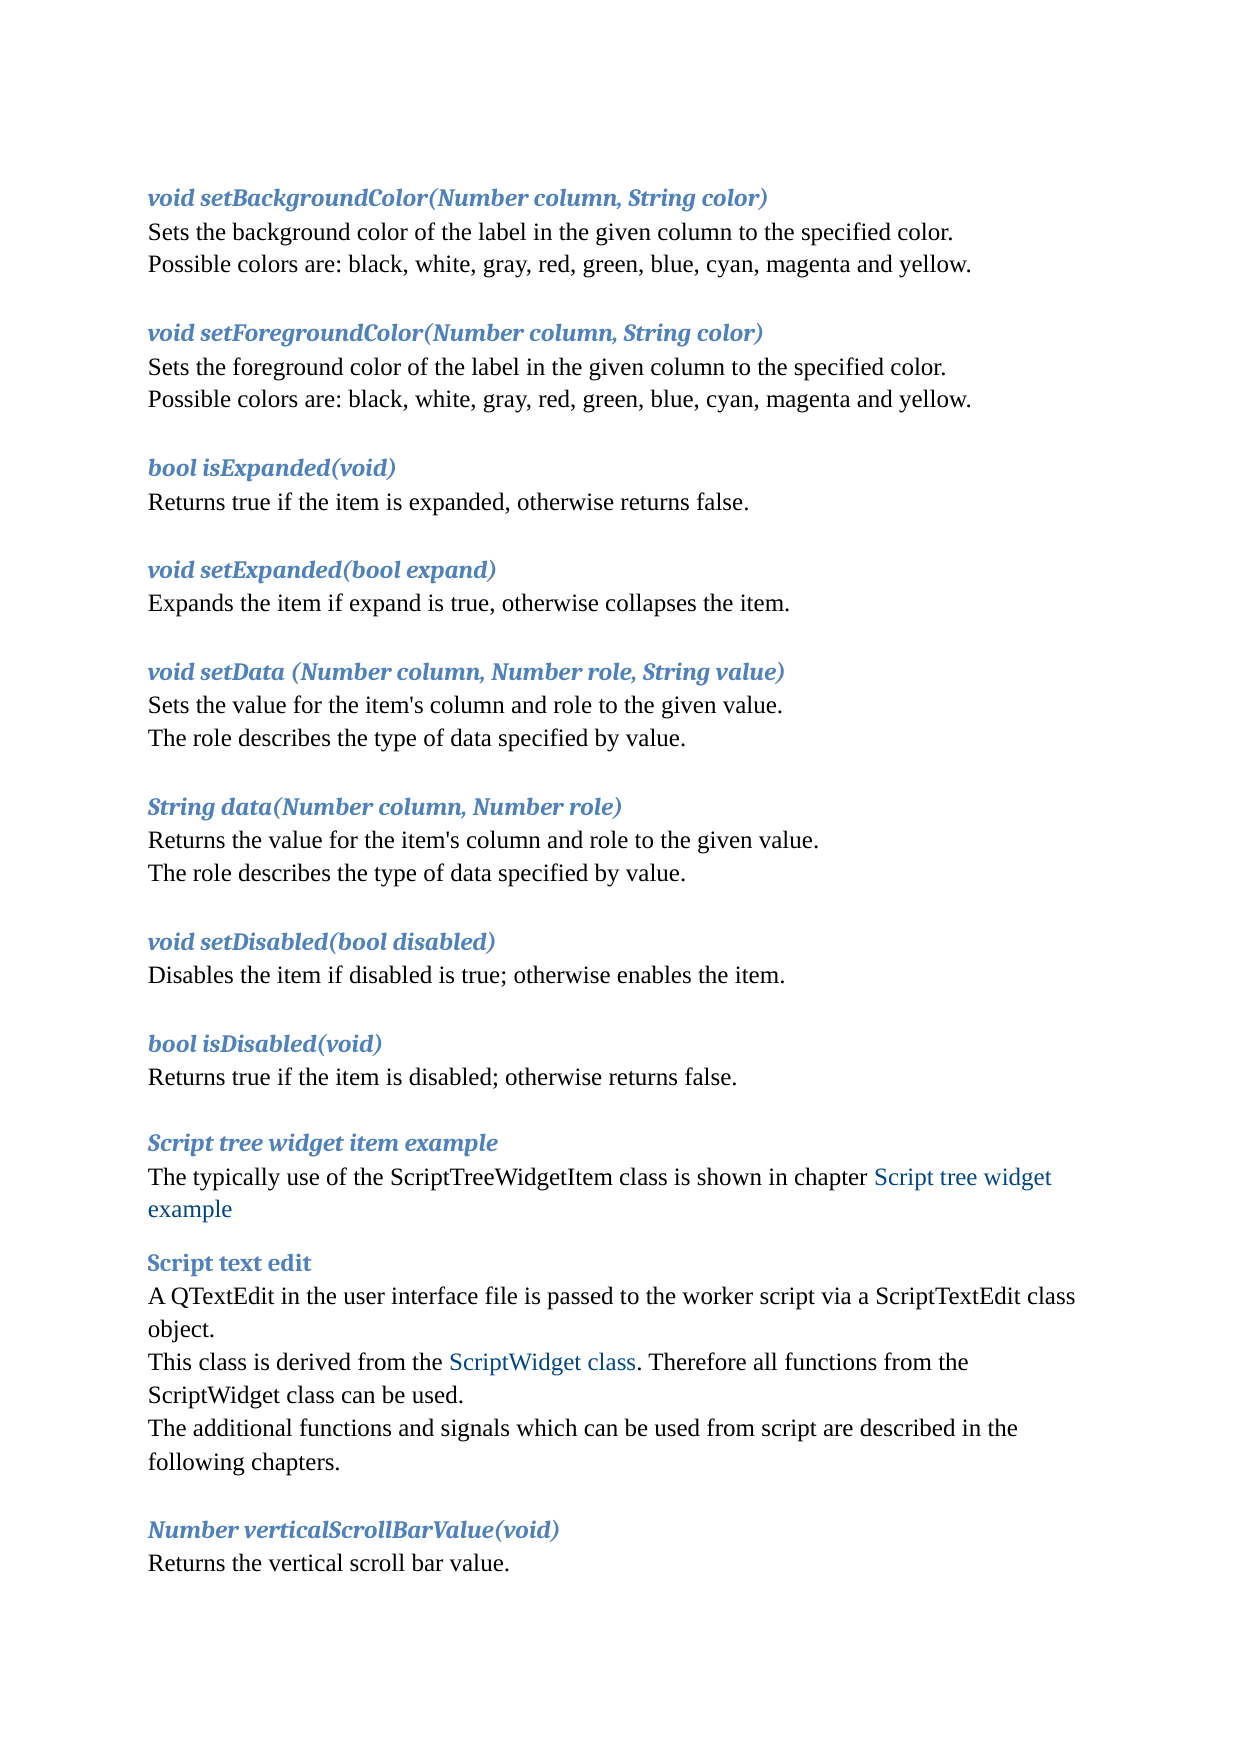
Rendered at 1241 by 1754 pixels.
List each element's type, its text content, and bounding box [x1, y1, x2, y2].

text Returns the value for the item's column and role to the given value. [148, 826, 1093, 854]
text Returns true if the item is disabled; otherwise returns false. [148, 1062, 1093, 1091]
subtitle String data(Number column, Number role) [148, 792, 1093, 821]
text This class is derived from the ScriptWidget class. Therefore all functions from the ScriptWidget class can be used. [148, 1347, 1093, 1409]
text Possible colors are: black, white, gray, red, green, blue, cyan, magenta and yellow. [148, 384, 1093, 413]
text Sets the value for the item's column and role to the given value. [148, 691, 1093, 719]
text Expands the item if expand is true, otherwise collapses the item. [148, 588, 1093, 617]
subtitle Script tree widget item example [148, 1128, 1093, 1157]
subtitle void setData (Number column, Number role, String value) [148, 657, 1093, 686]
text The typically use of the ScriptTreeWidgetItem class is shown in chapter Script tree widget example [148, 1162, 1093, 1223]
text The role describes the type of data specified by value. [148, 723, 1093, 752]
text The role describes the type of data specified by value. [148, 858, 1093, 887]
subtitle Script text edit [148, 1248, 1093, 1277]
subtitle bool isDisabled(void) [148, 1029, 1093, 1058]
text Disables the item if disabled is true; otherwise enables the item. [148, 961, 1093, 989]
text Returns true if the item is expanded, otherwise returns false. [148, 487, 1093, 515]
text Possible colors are: black, white, gray, red, green, blue, cyan, magenta and yellow. [148, 249, 1093, 278]
text The additional functions and signals which can be used from script are described in the following chapters. [148, 1413, 1093, 1475]
text A QTextEdit in the user interface file is passed to the worker script via a ScriptTextEdit class object. [148, 1281, 1093, 1343]
subtitle Number verticalScrollBarValue(void) [148, 1516, 1093, 1544]
text Sets the foreground color of the label in the given column to the specified color. [148, 352, 1093, 380]
subtitle bool isExpanded(void) [148, 453, 1093, 482]
text Returns the vertical scroll bar value. [148, 1548, 1093, 1577]
subtitle void setDisabled(bool disabled) [148, 927, 1093, 956]
subtitle void setBackgroundColor(Number column, String color) [148, 183, 1093, 212]
text Sets the background color of the label in the given column to the specified color. [148, 217, 1093, 245]
subtitle void setForegroundColor(Number column, String color) [148, 318, 1093, 347]
subtitle void setExpanded(bool expand) [148, 556, 1093, 584]
